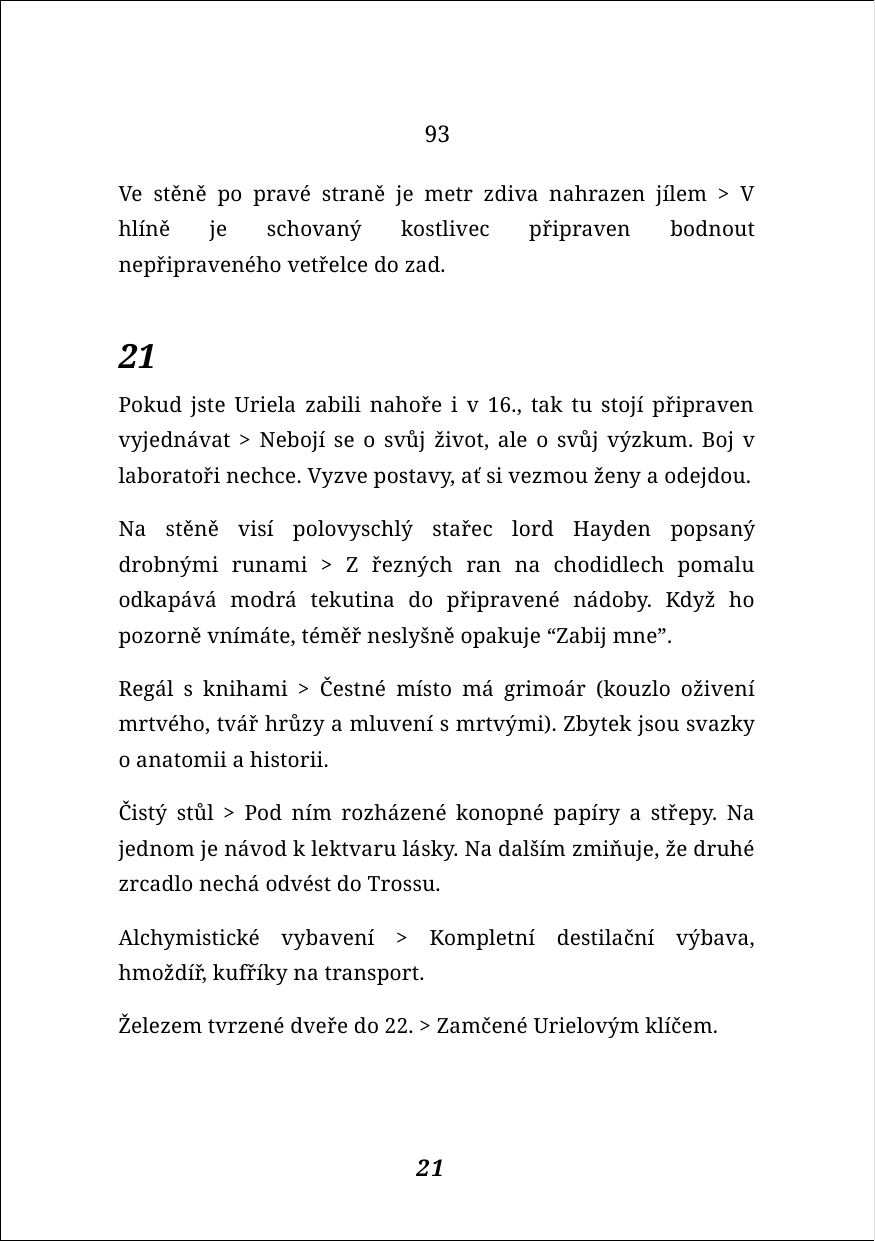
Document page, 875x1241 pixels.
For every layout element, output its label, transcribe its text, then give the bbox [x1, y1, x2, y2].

text Ve stěně po pravé straně je metr zdiva nahrazen jílem > V hlíně je schovaný kostlivec připraven bodnout nepřipraveného vetřelce do zad. [118, 179, 756, 278]
subtitle 21 [118, 333, 756, 378]
text Železem tvrzené dveře do 22. > Zamčené Urielovým klíčem. [118, 1011, 756, 1040]
text Alchymistické vybavení > Kompletní destilační výbava, hmoždíř, kufříky na transport. [118, 923, 756, 987]
text Pokud jste Uriela zabili nahoře i v 16., tak tu stojí připraven vyjednávat > Nebojí se o svůj život, ale o svůj výzkum. Boj v laboratoři nechce. Vyzve postavy, ať si vezmou ženy a odejdou. [118, 390, 756, 489]
text Regál s knihami > Čestné místo má grimoár (kouzlo oživení mrtvého, tvář hrůzy a mluvení s mrtvými). Zbytek jsou svazky o anatomii a historii. [118, 674, 756, 773]
text Na stěně visí polovyschlý stařec lord Hayden popsaný drobnými runami > Z řezných ran na chodidlech pomalu odkapává modrá tekutina do připravené nádoby. Když ho pozorně vnímáte, téměř neslyšně opakuje “Zabij mne”. [118, 514, 756, 649]
text Čistý stůl > Pod ním rozházené konopné papíry a střepy. Na jednom je návod k lektvaru lásky. Na dalším zmiňuje, že druhé zrcadlo nechá odvést do Trossu. [118, 798, 756, 898]
